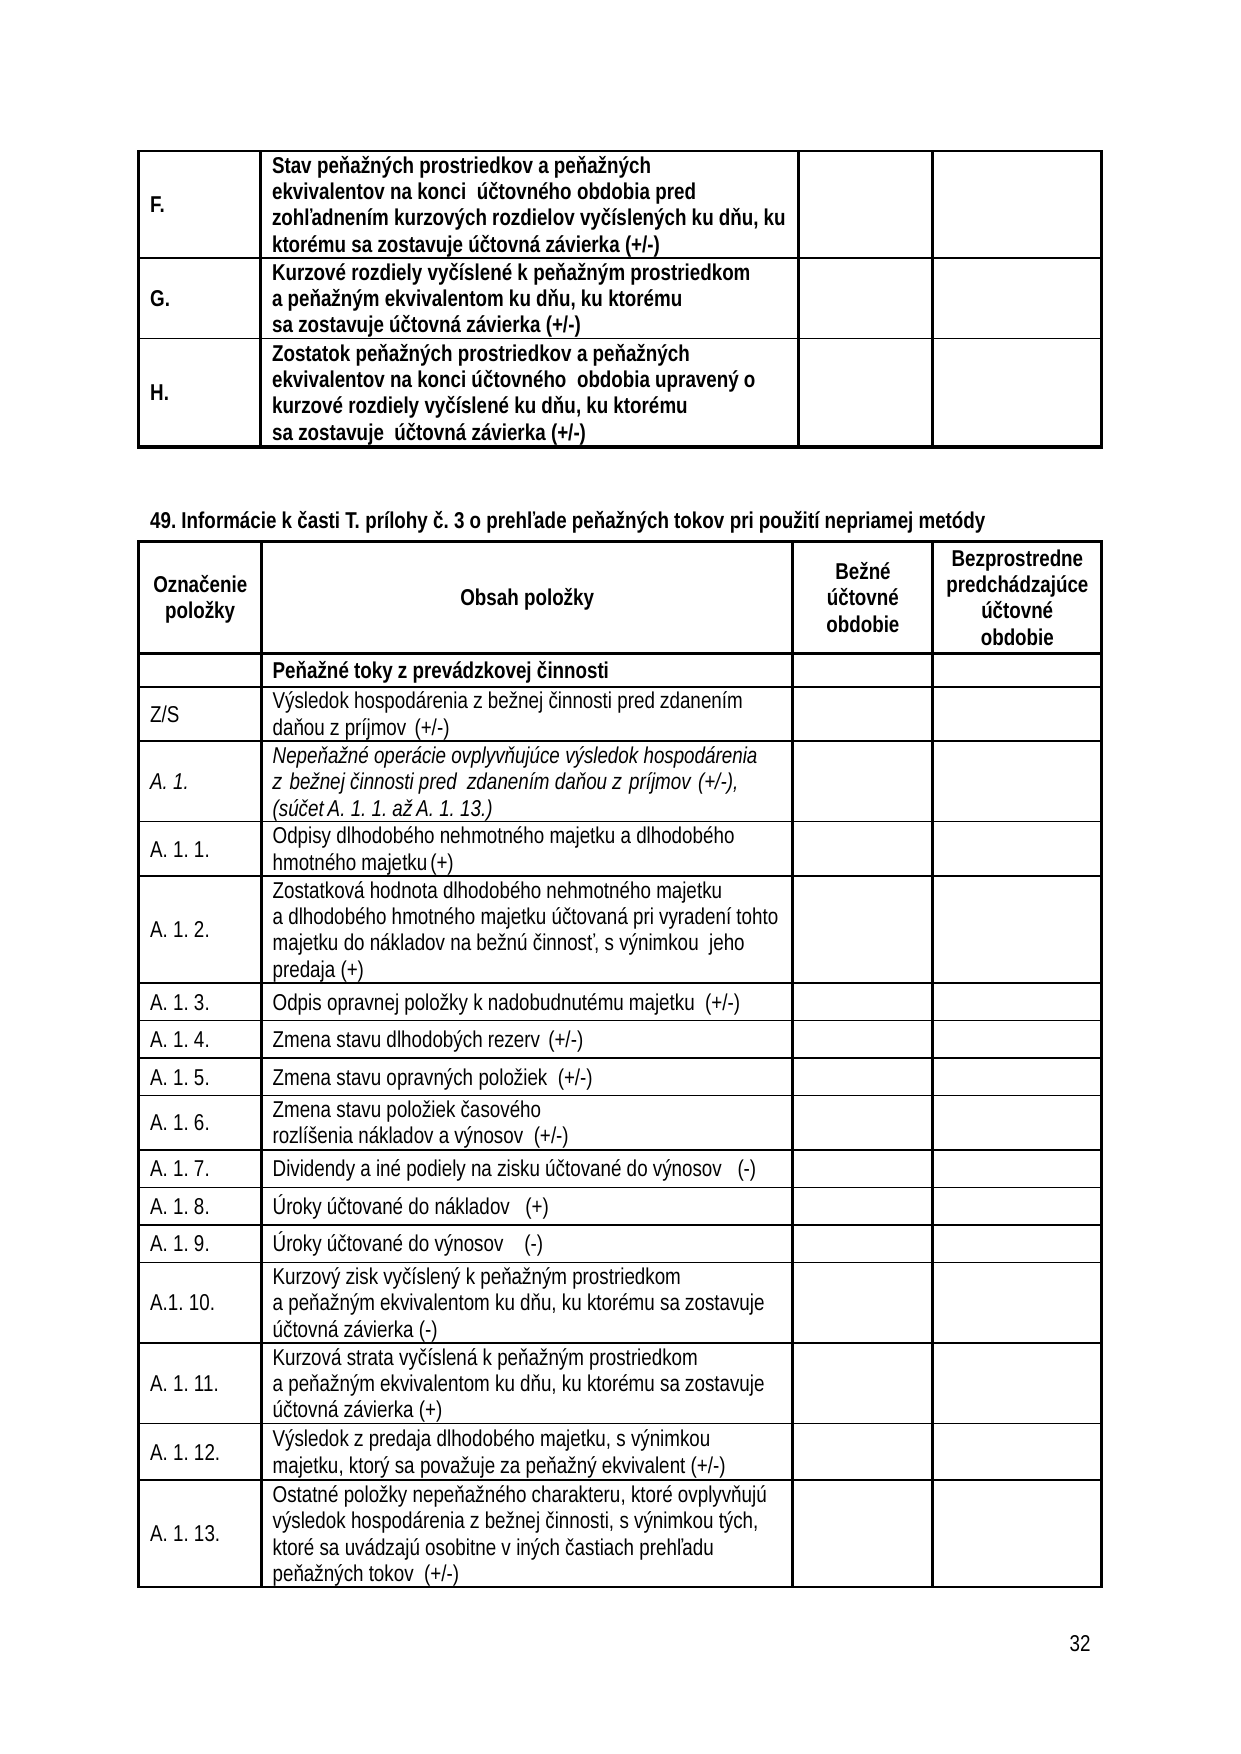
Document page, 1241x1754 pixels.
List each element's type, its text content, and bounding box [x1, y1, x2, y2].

table_cell Z/S [140, 688, 260, 740]
title 49. Informácie k časti T. prílohy č. 3 o prehľade peňažných tokov pri použití nepriamej metódy [150, 507, 1090, 534]
table_cell [794, 1481, 931, 1586]
table_cell A.1. 10. [140, 1263, 260, 1342]
table_cell [794, 688, 931, 740]
table_cell A. 1. 13. [140, 1481, 260, 1586]
table_cell A. 1. [140, 742, 260, 821]
table_cell [794, 1263, 931, 1342]
table_cell Zostatková hodnota dlhodobého nehmotného majetku a dlhodobého hmotného majetku účtovaná pri vyradení tohto majetku do nákladov na bežnú činnosť, s výnimkou jeho predaja (+) [263, 877, 791, 982]
table_cell [934, 1096, 1100, 1149]
table_cell A. 1. 12. [140, 1424, 260, 1479]
table_cell [794, 1059, 931, 1094]
table_cell Úroky účtované do výnosov (-) [263, 1226, 791, 1261]
table_cell [794, 984, 931, 1019]
table_cell [934, 259, 1100, 338]
table_cell Výsledok z predaja dlhodobého majetku, s výnimkou majetku, ktorý sa považuje za peňažný ekvivalent (+/-) [263, 1424, 791, 1479]
table_header Označenie položky [140, 543, 260, 652]
table_cell [794, 1424, 931, 1479]
table_cell [800, 339, 931, 445]
table_cell A. 1. 4. [140, 1021, 260, 1057]
table_cell A. 1. 2. [140, 877, 260, 982]
table_cell [800, 152, 931, 257]
table_cell Výsledok hospodárenia z bežnej činnosti pred zdanením daňou z príjmov (+/-) [263, 688, 791, 740]
table_cell Kurzové rozdiely vyčíslené k peňažným prostriedkom a peňažným ekvivalentom ku dňu, ku ktorému sa zostavuje účtovná závierka (+/-) [262, 259, 797, 338]
table_cell [934, 1226, 1100, 1261]
table_cell Odpis opravnej položky k nadobudnutému majetku (+/-) [263, 984, 791, 1019]
table_cell Zostatok peňažných prostriedkov a peňažných ekvivalentov na konci účtovného obdobia upravený o kurzové rozdiely vyčíslené ku dňu, ku ktorému sa zostavuje účtovná závierka (+/-) [262, 339, 797, 445]
table_cell Nepeňažné operácie ovplyvňujúce výsledok hospodárenia z bežnej činnosti pred zdanením daňou z príjmov (+/-), (súčet A. 1. 1. až A. 1. 13.) [263, 742, 791, 821]
table_cell [800, 259, 931, 338]
table_cell [934, 1263, 1100, 1342]
table_cell A. 1. 3. [140, 984, 260, 1019]
table_cell [794, 1096, 931, 1149]
table_cell [934, 1188, 1100, 1224]
table_cell [794, 1021, 931, 1057]
table_cell [794, 655, 931, 686]
table_cell [934, 1481, 1100, 1586]
table_cell Zmena stavu dlhodobých rezerv (+/-) [263, 1021, 791, 1057]
table_cell Úroky účtované do nákladov (+) [263, 1188, 791, 1224]
table_cell [934, 1424, 1100, 1479]
table_cell [934, 742, 1100, 821]
table_cell Peňažné toky z prevádzkovej činnosti [263, 655, 791, 686]
table_cell [934, 1151, 1100, 1186]
table_cell [934, 1059, 1100, 1094]
table_cell Dividendy a iné podiely na zisku účtované do výnosov (-) [263, 1151, 791, 1186]
table_cell [934, 1021, 1100, 1057]
table_cell A. 1. 6. [140, 1096, 260, 1149]
table_cell [934, 655, 1100, 686]
table_cell [934, 877, 1100, 982]
table_cell [794, 822, 931, 875]
table_header Bezprostredne predchádzajúce účtovné obdobie [934, 543, 1100, 652]
table_header Obsah položky [263, 543, 791, 652]
table_cell [934, 339, 1100, 445]
table_cell G. [140, 259, 259, 338]
table_cell A. 1. 9. [140, 1226, 260, 1261]
table_cell Odpisy dlhodobého nehmotného majetku a dlhodobého hmotného majetku (+) [263, 822, 791, 875]
table_cell Kurzový zisk vyčíslený k peňažným prostriedkom a peňažným ekvivalentom ku dňu, ku ktorému sa zostavuje účtovná závierka (-) [263, 1263, 791, 1342]
table_cell A. 1. 11. [140, 1344, 260, 1423]
table_cell A. 1. 5. [140, 1059, 260, 1094]
table_cell [934, 984, 1100, 1019]
table_cell [934, 1344, 1100, 1423]
table_header Bežné účtovné obdobie [794, 543, 931, 652]
table_cell [794, 1151, 931, 1186]
table_cell A. 1. 7. [140, 1151, 260, 1186]
table_cell Ostatné položky nepeňažného charakteru, ktoré ovplyvňujú výsledok hospodárenia z bežnej činnosti, s výnimkou tých, ktoré sa uvádzajú osobitne v iných častiach prehľadu peňažných tokov (+/-) [263, 1481, 791, 1586]
table_cell [794, 742, 931, 821]
table_cell [140, 655, 260, 686]
table_cell [794, 1226, 931, 1261]
table_cell [794, 1188, 931, 1224]
table_cell Stav peňažných prostriedkov a peňažných ekvivalentov na konci účtovného obdobia pred zohľadnením kurzových rozdielov vyčíslených ku dňu, ku ktorému sa zostavuje účtovná závierka (+/-) [262, 152, 797, 257]
table_cell [934, 152, 1100, 257]
table_cell H. [140, 339, 259, 445]
table_cell A. 1. 1. [140, 822, 260, 875]
table_cell [794, 1344, 931, 1423]
table_cell A. 1. 8. [140, 1188, 260, 1224]
table_cell F. [140, 152, 259, 257]
table_cell [794, 877, 931, 982]
table_cell Kurzová strata vyčíslená k peňažným prostriedkom a peňažným ekvivalentom ku dňu, ku ktorému sa zostavuje účtovná závierka (+) [263, 1344, 791, 1423]
table_cell [934, 688, 1100, 740]
table_cell Zmena stavu položiek časového rozlíšenia nákladov a výnosov (+/-) [263, 1096, 791, 1149]
table_cell Zmena stavu opravných položiek (+/-) [263, 1059, 791, 1094]
table_cell [934, 822, 1100, 875]
